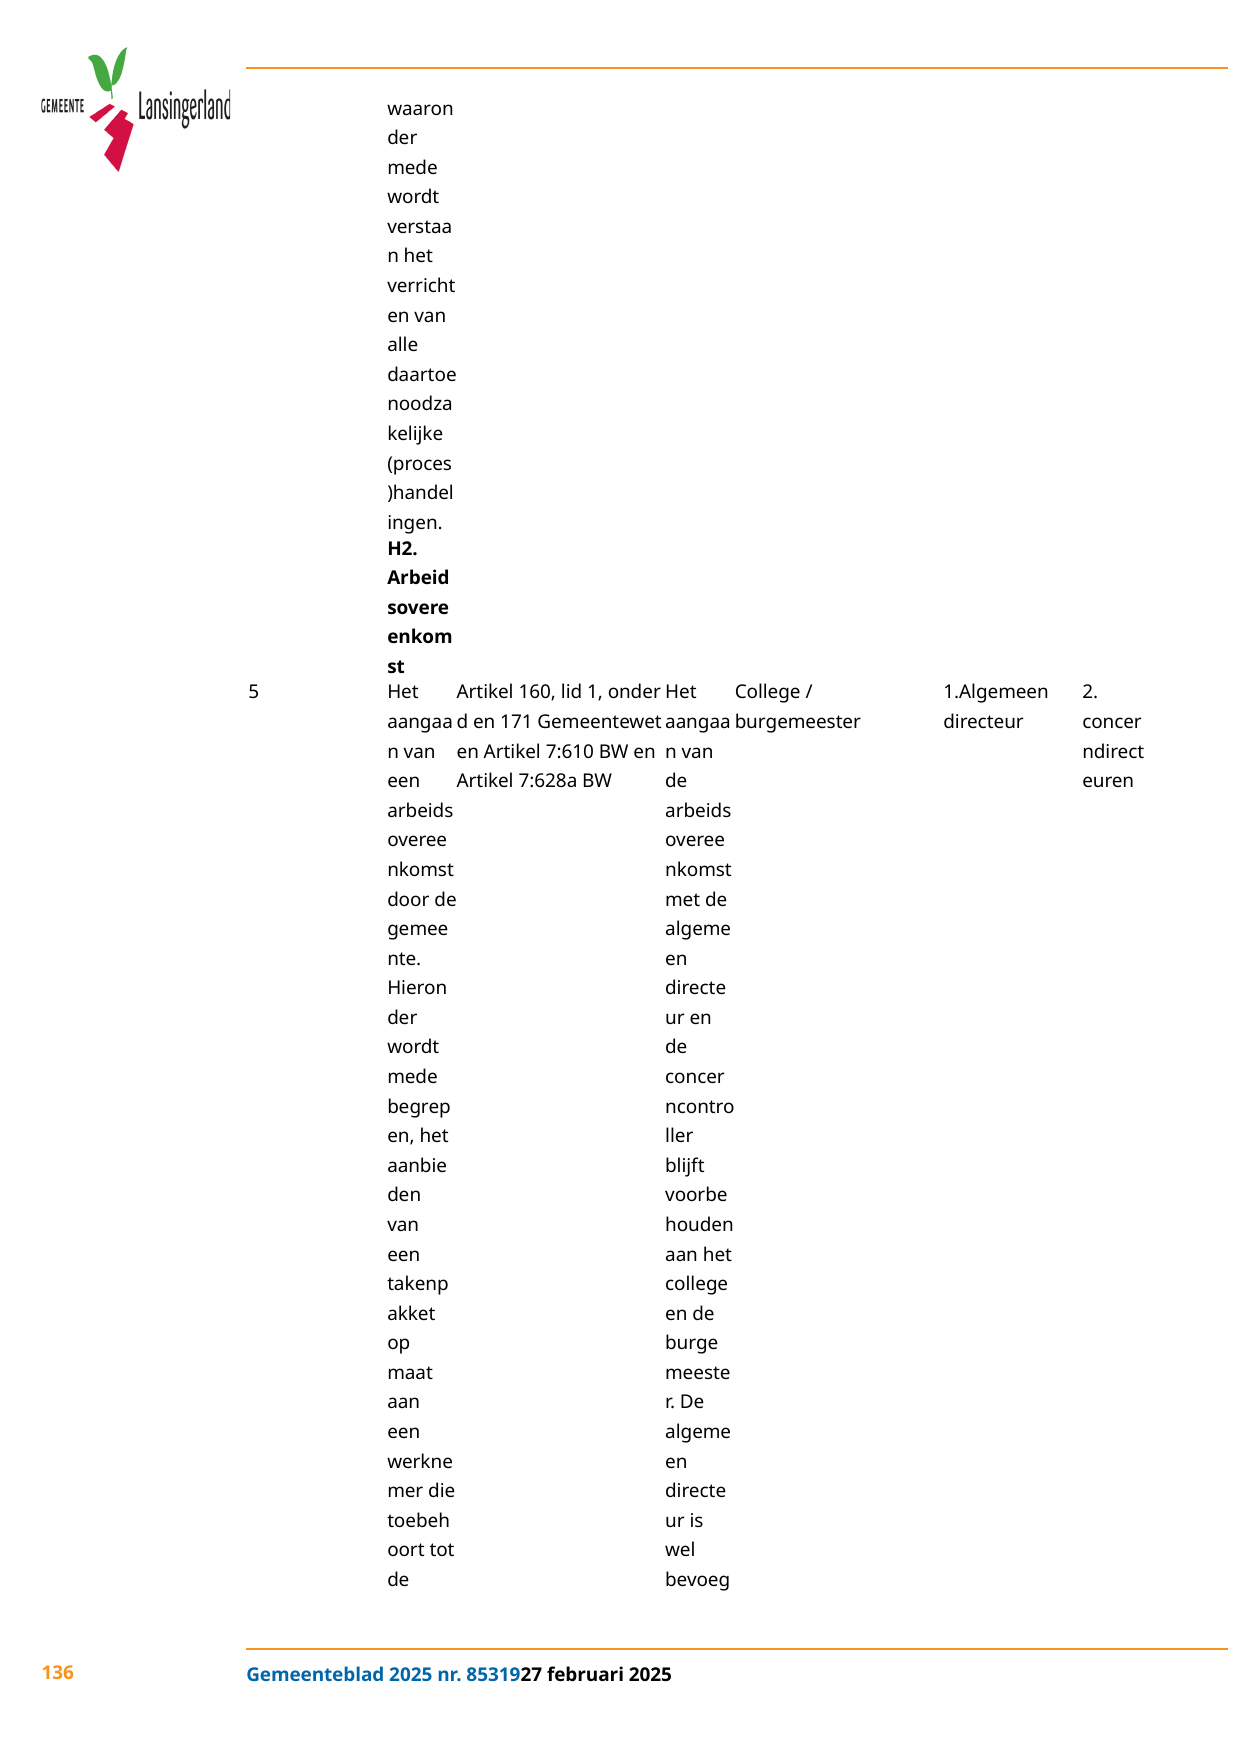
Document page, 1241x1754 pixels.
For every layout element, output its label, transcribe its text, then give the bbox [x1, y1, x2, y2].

table_cell College / burgemeester [735, 679, 943, 1592]
table_cell [665, 95, 734, 535]
table_cell - [1082, 95, 1152, 535]
table_cell Artikel 160, lid 1, onder d en 171 Gemeentewet en Artikel 7:610 BW en Artikel 7:628a BW [456, 679, 665, 1592]
table_cell [943, 535, 1082, 679]
table_cell [456, 95, 665, 535]
table_cell [248, 535, 387, 679]
table_cell [943, 95, 1082, 535]
table_cell 2. concerndirecteuren [1082, 679, 1152, 1592]
table_cell waaronder mede wordt verstaan het verrichten van alle daartoe noodzakelijke (proces)handelingen. [387, 95, 456, 535]
table_cell 5 [248, 679, 387, 1592]
table_cell H2. Arbeidsovereenkomst [387, 535, 456, 679]
picture [41, 47, 231, 172]
table_cell [248, 95, 387, 535]
table_cell Het aangaan van een arbeidsovereenkomst door de gemeente. Hieronder wordt mede begrepen, het aanbieden van een takenpakket op maat aan een werknemer die toebehoort tot de [387, 679, 456, 1592]
table_cell [1082, 535, 1152, 679]
table_cell [735, 535, 943, 679]
table_cell 1.Algemeen directeur [943, 679, 1082, 1592]
table_cell [456, 535, 665, 679]
table_cell Het aangaan van de arbeidsovereenkomst met de algemeen directeur en de concerncontroller blijft voorbehouden aan het college en de burgemeester. De algemeen directeur is wel bevoeg [665, 679, 734, 1592]
table_cell [665, 535, 734, 679]
table_cell [735, 95, 943, 535]
